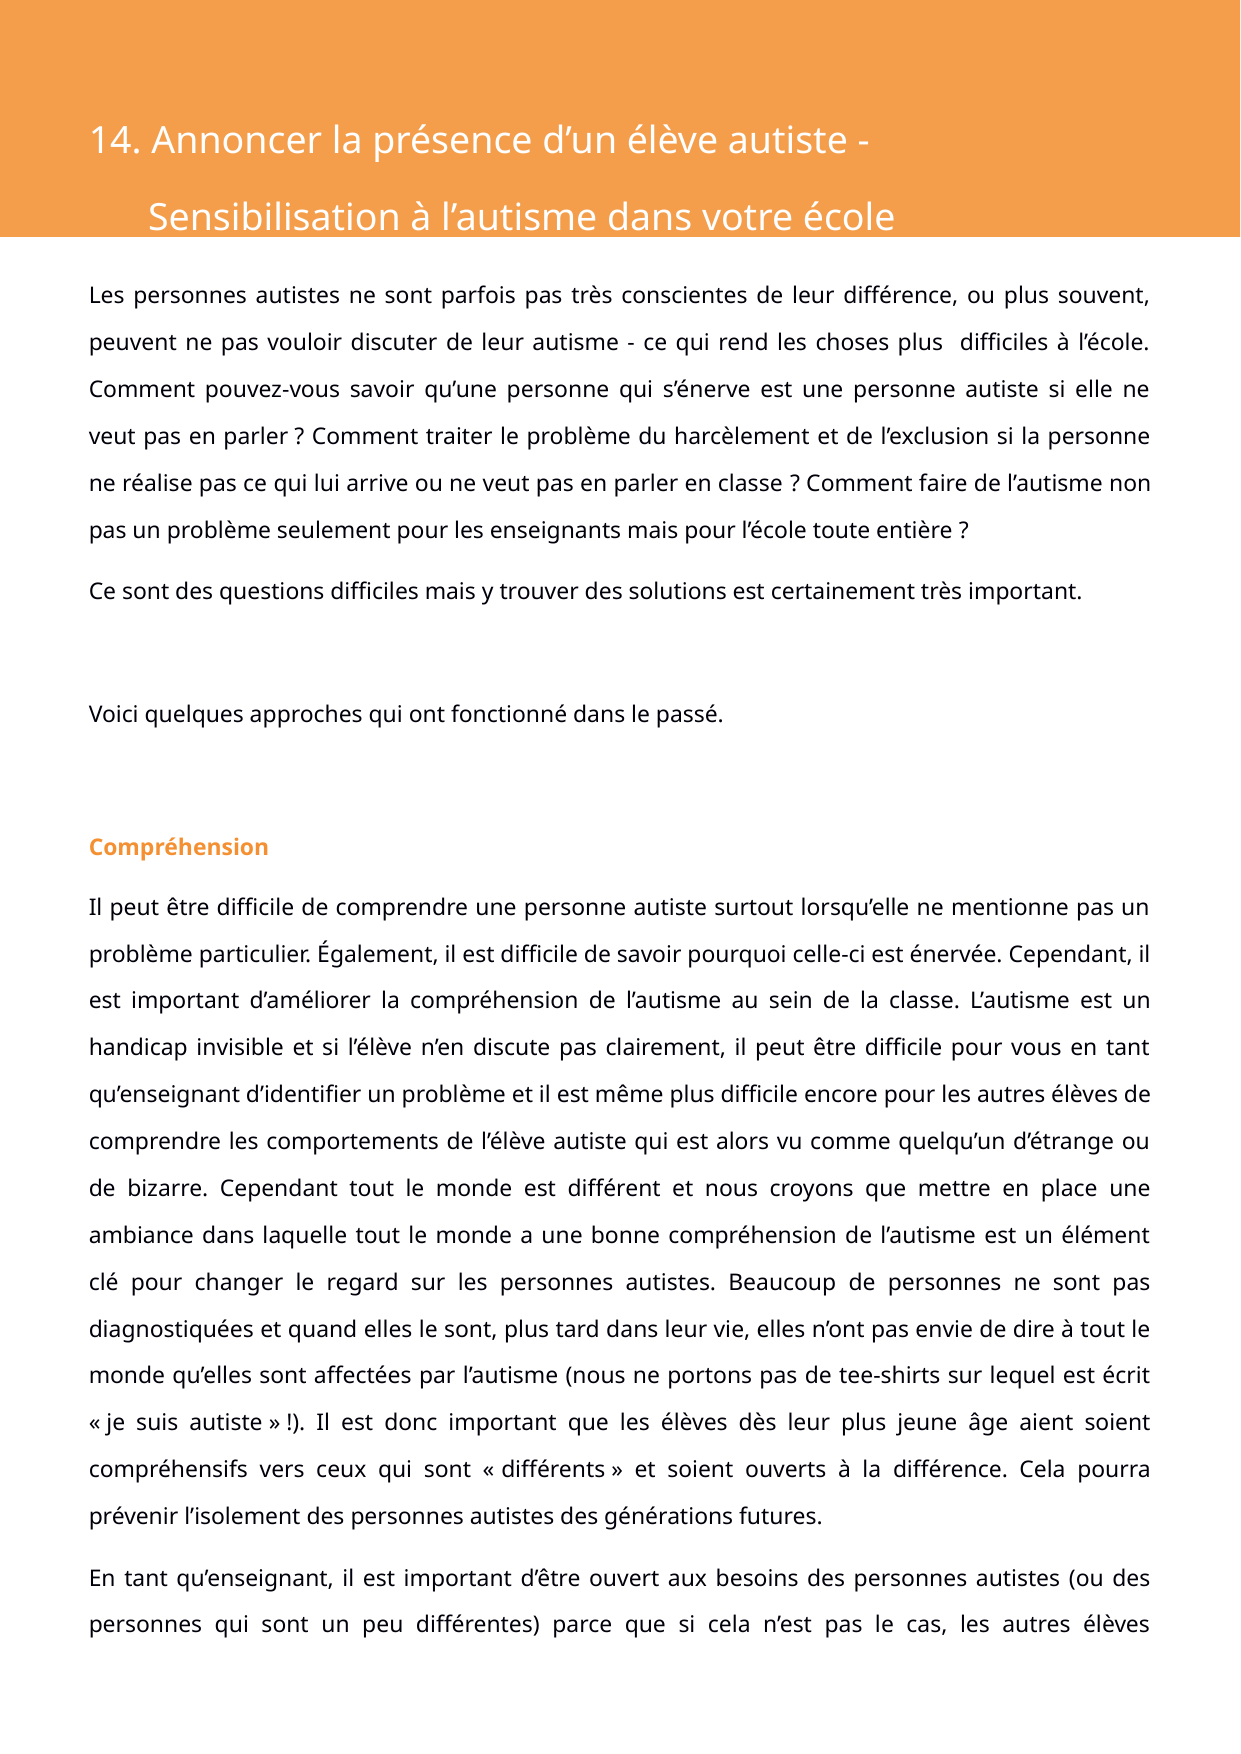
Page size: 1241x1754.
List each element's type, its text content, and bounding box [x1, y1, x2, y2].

text Les personnes autistes ne sont parfois pas très conscientes de leur différence, ou plus souvent, peuvent ne pas vouloir discuter de leur autisme - ce qui rend les choses plus difficiles à l’école. Comment pouvez-vous savoir qu’une personne qui s’énerve est une personne autiste si elle ne veut pas en parler ? Comment traiter le problème du harcèlement et de l’exclusion si la personne ne réalise pas ce qui lui arrive ou ne veut pas en parler en classe ? Comment faire de l’autisme non pas un problème seulement pour les enseignants mais pour l’école toute entière ? [88, 279, 1152, 545]
subtitle Compréhension [88, 831, 1152, 862]
text En tant qu’enseignant, il est important d’être ouvert aux besoins des personnes autistes (ou des personnes qui sont un peu différentes) parce que si cela n’est pas le cas, les autres élèves [88, 1561, 1152, 1639]
text Voici quelques approches qui ont fonctionné dans le passé. [88, 698, 1152, 729]
text Il peut être difficile de comprendre une personne autiste surtout lorsqu’elle ne mentionne pas un problème particulier. Également, il est difficile de savoir pourquoi celle-ci est énervée. Cependant, il est important d’améliorer la compréhension de l’autisme au sein de la classe. L’autisme est un handicap invisible et si l’élève n’en discute pas clairement, il peut être difficile pour vous en tant qu’enseignant d’identifier un problème et il est même plus difficile encore pour les autres élèves de comprendre les comportements de l’élève autiste qui est alors vu comme quelqu’un d’étrange ou de bizarre. Cependant tout le monde est différent et nous croyons que mettre en place une ambiance dans laquelle tout le monde a une bonne compréhension de l’autisme est un élément clé pour changer le regard sur les personnes autistes. Beaucoup de personnes ne sont pas diagnostiquées et quand elles le sont, plus tard dans leur vie, elles n’ont pas envie de dire à tout le monde qu’elles sont affectées par l’autisme (nous ne portons pas de tee-shirts sur lequel est écrit « je suis autiste » !). Il est donc important que les élèves dès leur plus jeune âge aient soient compréhensifs vers ceux qui sont « différents » et soient ouverts à la différence. Cela pourra prévenir l’isolement des personnes autistes des générations futures. [88, 891, 1152, 1531]
subtitle 14. Annoncer la présence d’un élève autiste - Sensibilisation à l’autisme dans votre école [88, 113, 1152, 241]
text Ce sont des questions difficiles mais y trouver des solutions est certainement très important. [88, 575, 1152, 606]
